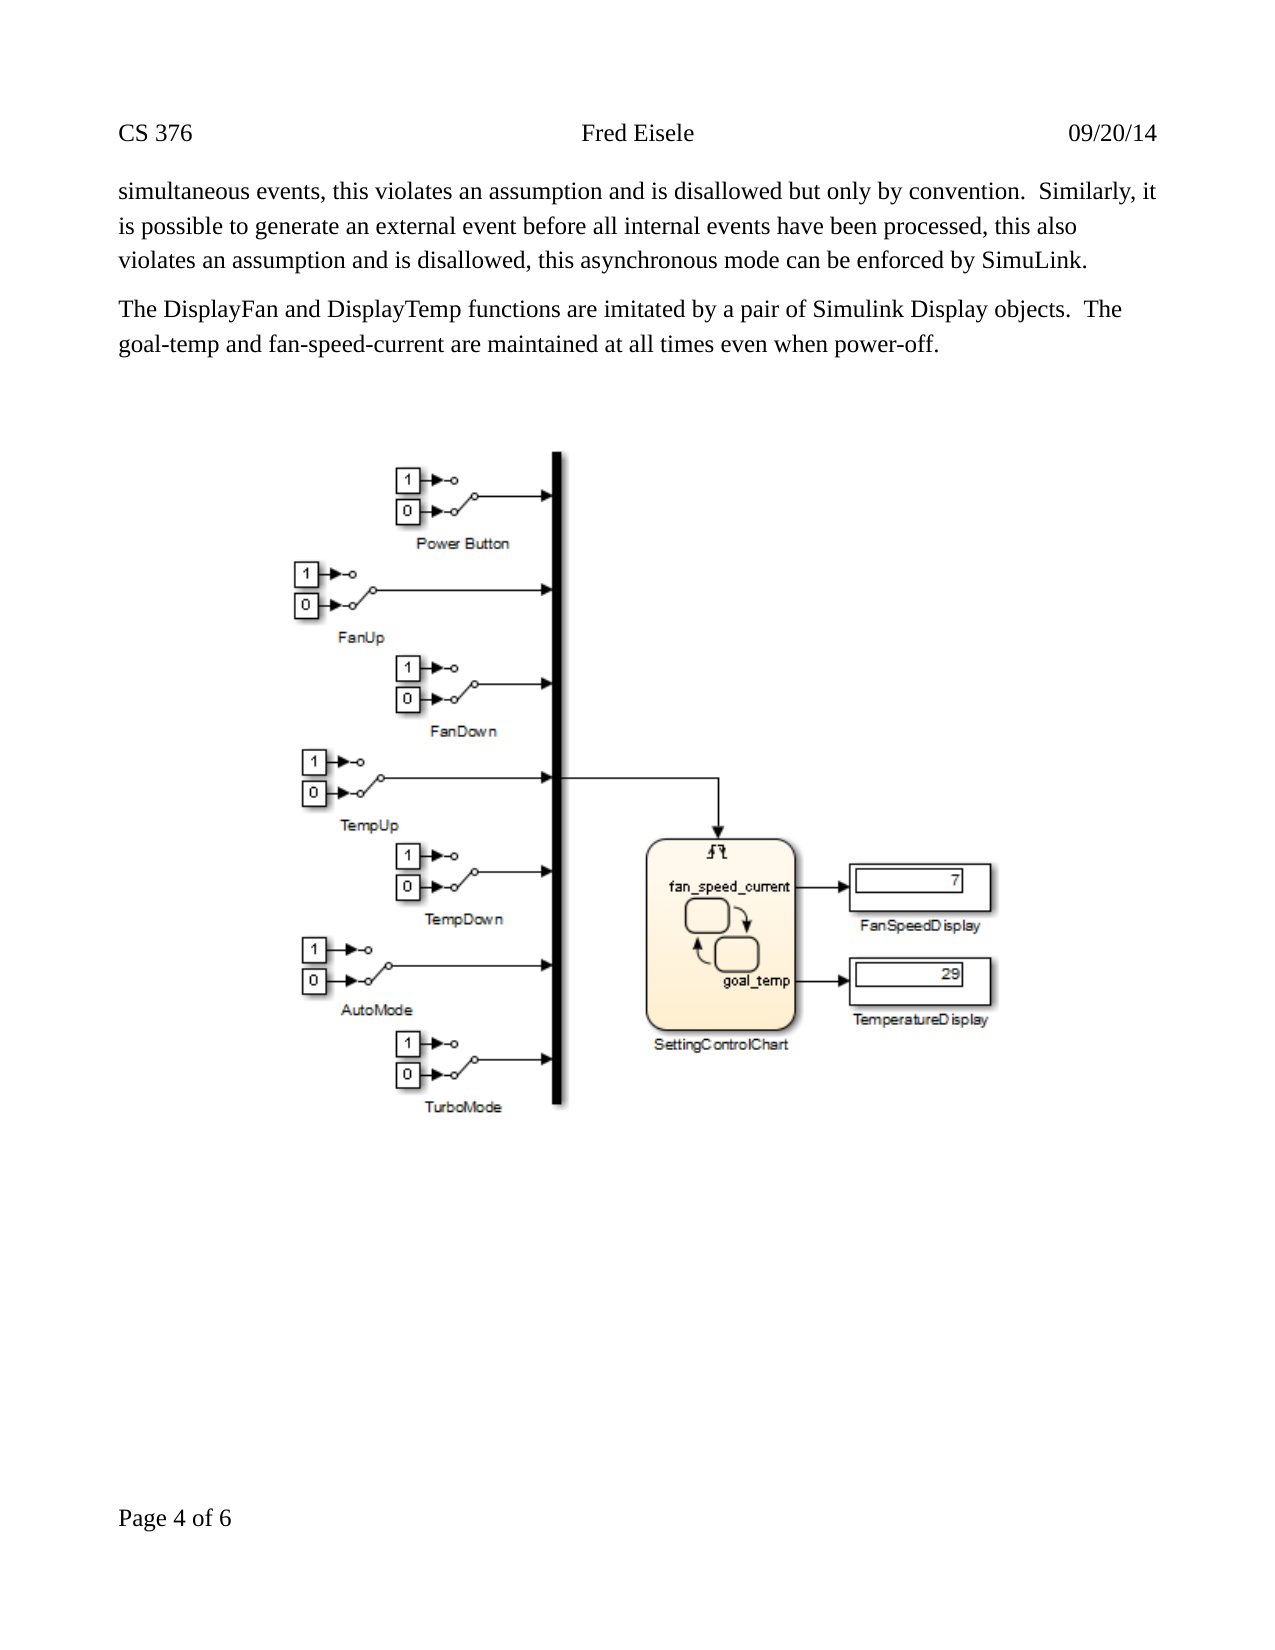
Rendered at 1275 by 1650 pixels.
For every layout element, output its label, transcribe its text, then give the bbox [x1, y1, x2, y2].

picture [199, 377, 1076, 1244]
text The DisplayFan and DisplayTemp functions are imitated by a pair of Simulink Display objects. The goal-temp and fan-speed-current are maintained at all times even when power-off. [118, 294, 1157, 358]
text simultaneous events, this violates an assumption and is disallowed but only by convention. Similarly, it is possible to generate an external event before all internal events have been processed, this also violates an assumption and is disallowed, this asynchronous mode can be enforced by SimuLink. [118, 176, 1157, 274]
